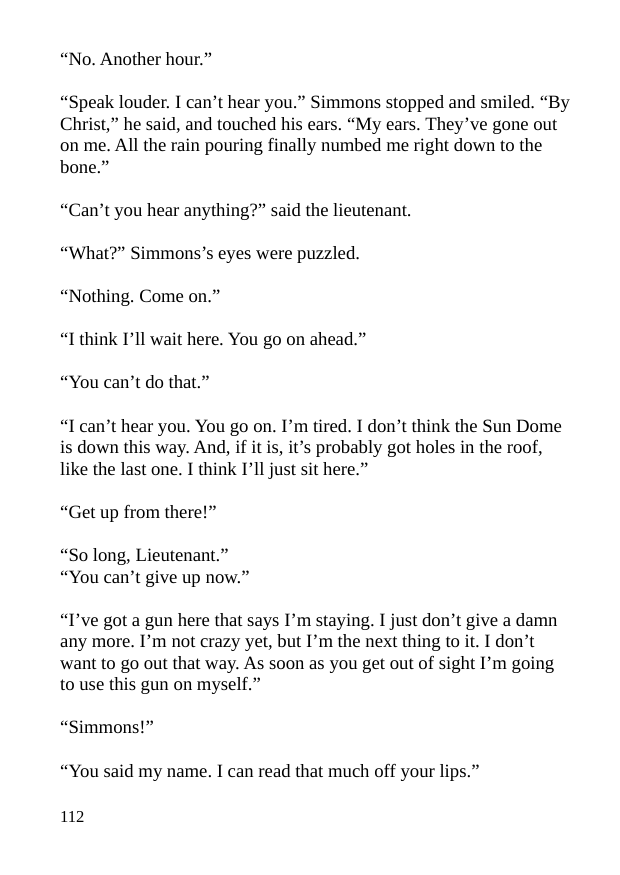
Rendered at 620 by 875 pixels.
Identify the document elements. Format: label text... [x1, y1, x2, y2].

text “No. Another hour.” “Speak louder. I can’t hear you.” Simmons stopped and smiled. “By Christ,” he said, and touched his ears. “My ears. They’ve gone out on me. All the rain pouring finally numbed me right down to the bone.” “Can’t you hear anything?” said the lieutenant. “What?” Simmons’s eyes were puzzled. “Nothing. Come on.” “I think I’ll wait here. You go on ahead.” “You can’t do that.” “I can’t hear you. You go on. I’m tired. I don’t think the Sun Dome is down this way. And, if it is, it’s probably got holes in the roof, like the last one. I think I’ll just sit here.” “Get up from there!” “So long, Lieutenant.” “You can’t give up now.” “I’ve got a gun here that says I’m staying. I just don’t give a damn any more. I’m not crazy yet, but I’m the next thing to it. I don’t want to go out that way. As soon as you get out of sight I’m going to use this gun on myself.” “Simmons!” “You said my name. I can read that much off your lips.” [60, 48, 571, 781]
